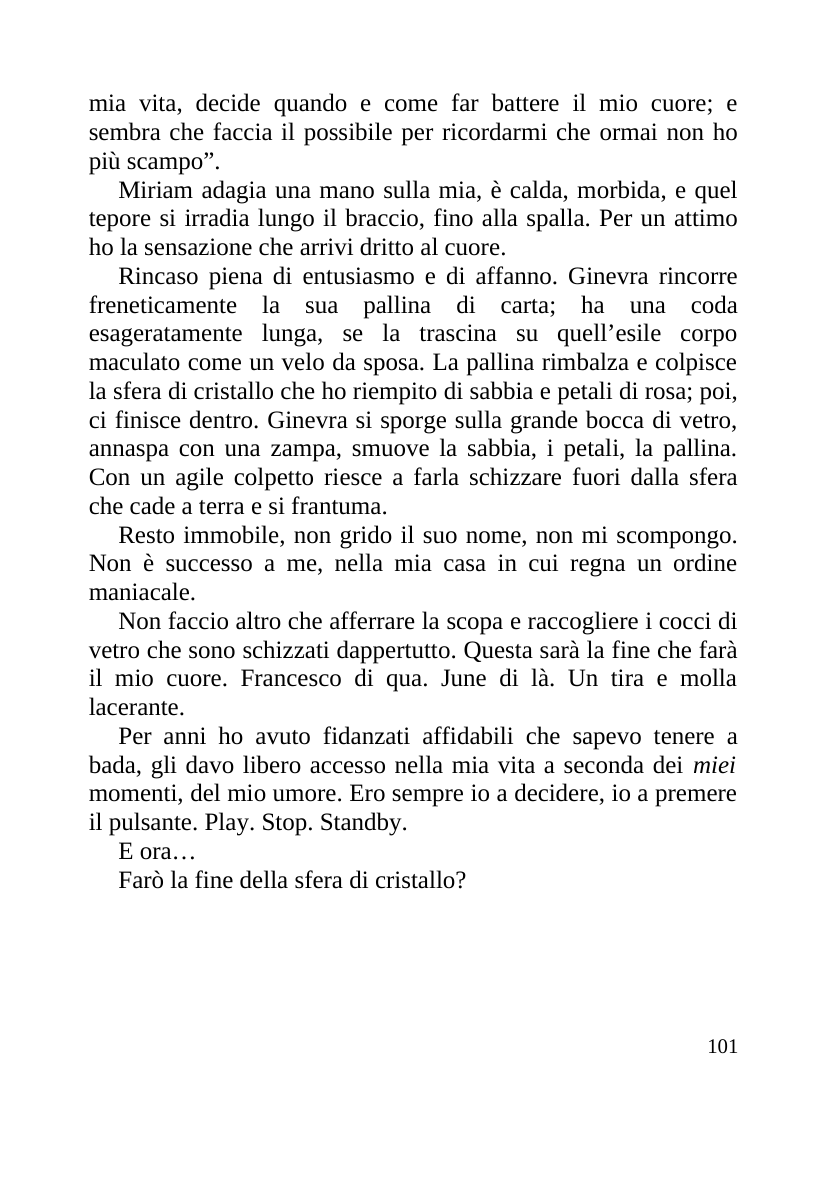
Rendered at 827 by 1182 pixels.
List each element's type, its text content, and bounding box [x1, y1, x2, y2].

text Per anni ho avuto fidanzati affidabili che sapevo tenere a bada, gli davo libero accesso nella mia vita a seconda dei miei momenti, del mio umore. Ero sempre io a decidere, io a premere il pulsante. Play. Stop. Standby. [88, 721, 738, 836]
text Miriam adagia una mano sulla mia, è calda, morbida, e quel tepore si irradia lungo il braccio, fino alla spalla. Per un attimo ho la sensazione che arrivi dritto al cuore. [88, 175, 738, 261]
text mia vita, decide quando e come far battere il mio cuore; e sembra che faccia il possibile per ricordarmi che ormai non ho più scampo”. [88, 88, 738, 175]
text Non faccio altro che afferrare la scopa e raccogliere i cocci di vetro che sono schizzati dappertutto. Questa sarà la fine che farà il mio cuore. Francesco di qua. June di là. Un tira e molla lacerante. [88, 606, 738, 721]
text Resto immobile, non grido il suo nome, non mi scompongo. Non è successo a me, nella mia casa in cui regna un ordine maniacale. [88, 520, 738, 606]
text Farò la fine della sfera di cristallo? [88, 865, 738, 893]
text E ora… [88, 836, 738, 865]
text Rincaso piena di entusiasmo e di affanno. Ginevra rincorre freneticamente la sua pallina di carta; ha una coda esageratamente lunga, se la trascina su quell’esile corpo maculato come un velo da sposa. La pallina rimbalza e colpisce la sfera di cristallo che ho riempito di sabbia e petali di rosa; poi, ci finisce dentro. Ginevra si sporge sulla grande bocca di vetro, annaspa con una zampa, smuove la sabbia, i petali, la pallina. Con un agile colpetto riesce a farla schizzare fuori dalla sfera che cade a terra e si frantuma. [88, 261, 738, 520]
